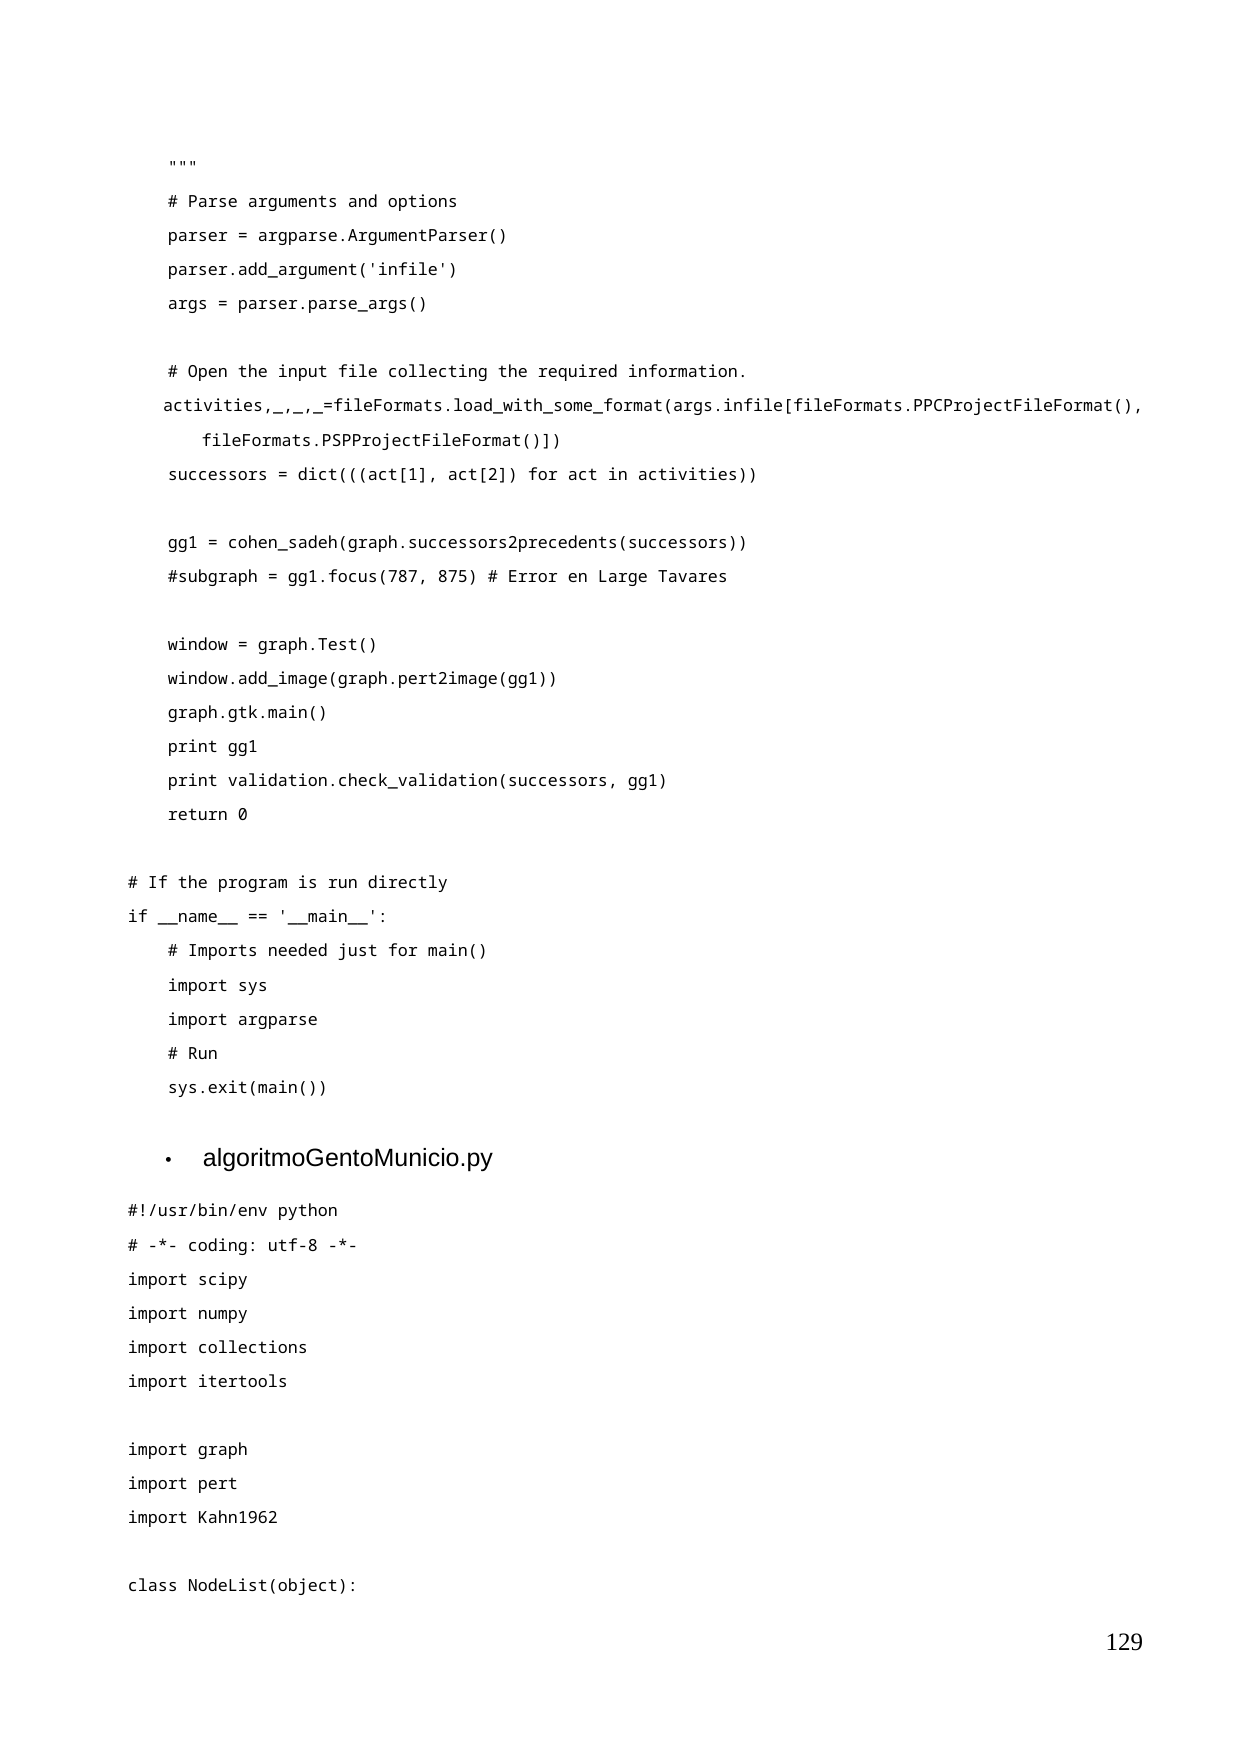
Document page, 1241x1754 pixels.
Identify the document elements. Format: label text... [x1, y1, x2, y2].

text class NodeList(object): [128, 1574, 1143, 1596]
text sys.exit(main()) [128, 1075, 1143, 1098]
text parser.add_argument('infile') [128, 258, 1143, 281]
list algoritmoGentoMunicio.py [165, 1143, 1143, 1172]
text import graph [128, 1437, 1143, 1460]
text parser = argparse.ArgumentParser() [128, 224, 1143, 246]
text import numpy [128, 1301, 1143, 1324]
text # Open the input file collecting the required information. [128, 360, 1143, 383]
text #subgraph = gg1.focus(787, 875) # Error en Large Tavares [128, 564, 1143, 587]
text # -*- coding: utf-8 -*- [128, 1233, 1143, 1256]
text import pert [128, 1472, 1143, 1494]
text gg1 = cohen_sadeh(graph.successors2precedents(successors)) [128, 530, 1143, 553]
text import Kahn1962 [128, 1506, 1143, 1528]
text import scipy [128, 1267, 1143, 1290]
text window = graph.Test() [128, 632, 1143, 655]
text # If the program is run directly [128, 871, 1143, 894]
text # Run [128, 1041, 1143, 1064]
text # Imports needed just for main() [128, 939, 1143, 962]
text #!/usr/bin/env python [128, 1199, 1143, 1222]
text graph.gtk.main() [128, 701, 1143, 723]
text import argparse [128, 1007, 1143, 1030]
text successors = dict(((act[1], act[2]) for act in activities)) [128, 462, 1143, 485]
text args = parser.parse_args() [128, 292, 1143, 314]
text print validation.check_validation(successors, gg1) [128, 769, 1143, 791]
text import collections [128, 1335, 1143, 1358]
text activities,_,_,_=fileFormats.load_with_some_format(args.infile[fileFormats.PPCProjectFileFormat(), fileFormats.PSPProjectFileFormat()]) [128, 394, 1143, 451]
text # Parse arguments and options [128, 190, 1143, 212]
text if __name__ == '__main__': [128, 905, 1143, 928]
text print gg1 [128, 735, 1143, 757]
text import sys [128, 973, 1143, 996]
text window.add_image(graph.pert2image(gg1)) [128, 667, 1143, 689]
text import itertools [128, 1369, 1143, 1392]
text return 0 [128, 803, 1143, 826]
text """ [128, 156, 1143, 178]
